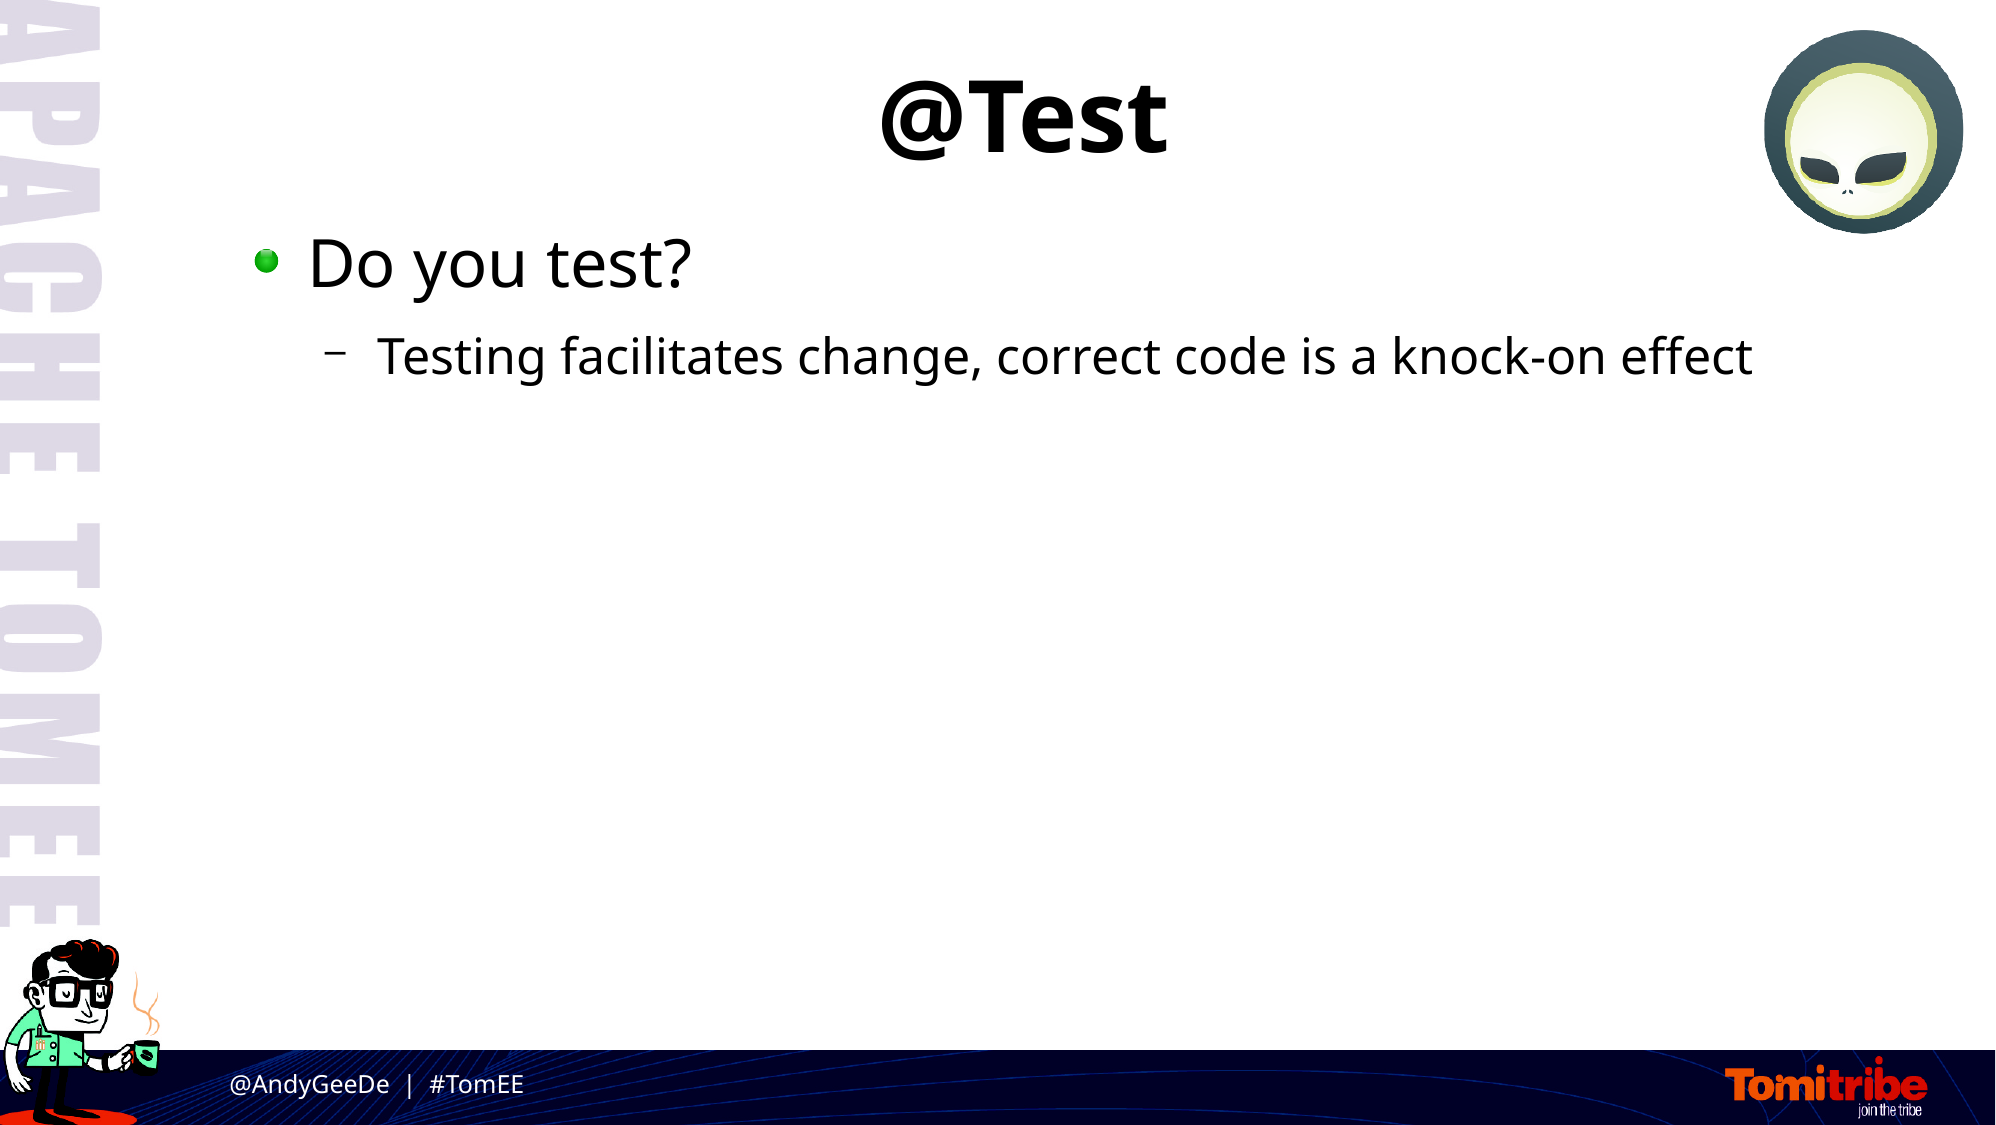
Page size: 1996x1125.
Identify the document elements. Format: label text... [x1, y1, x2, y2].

title @Test [153, 45, 1742, 189]
text_box @AndyGeeDe | #TomEE [214, 1060, 879, 1106]
list Do you test? Testing facilitates change, correct code is a knock-on effect [236, 220, 1855, 954]
picture [0, 0, 1996, 1125]
